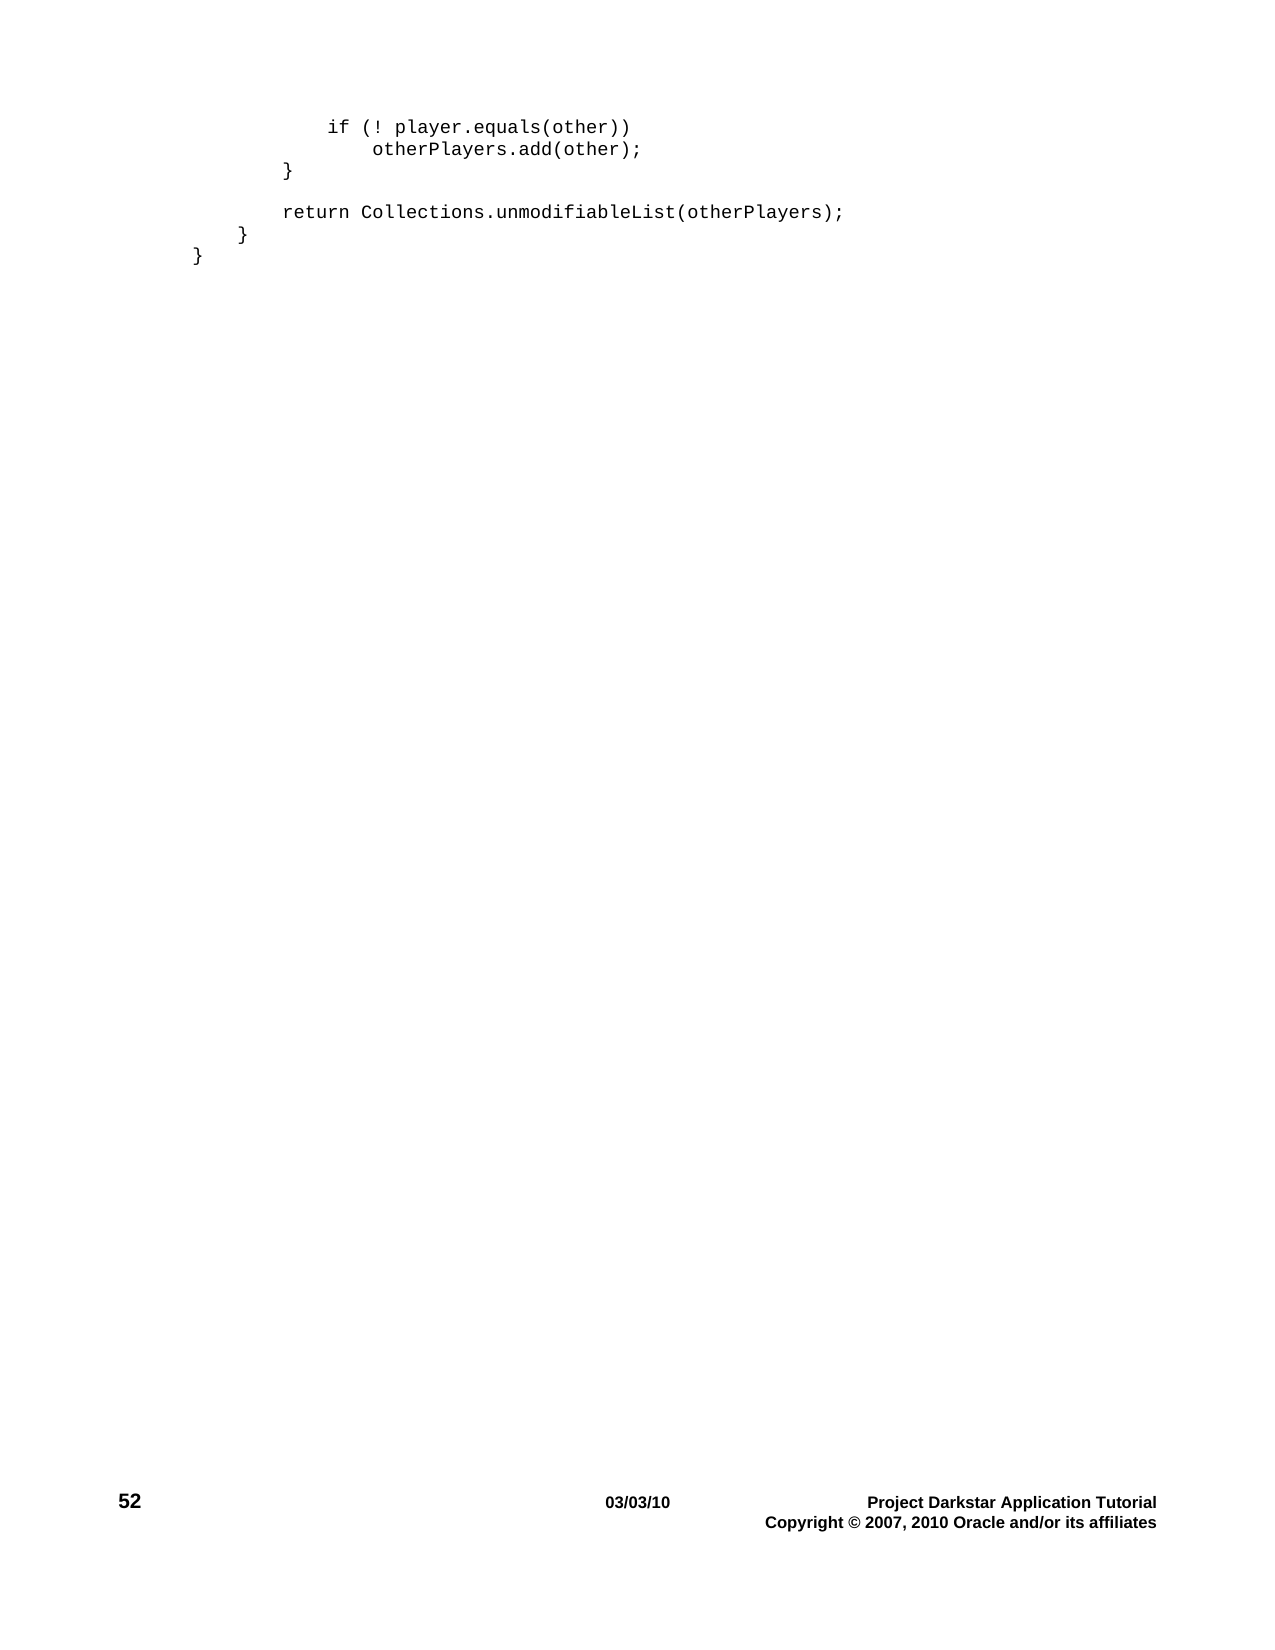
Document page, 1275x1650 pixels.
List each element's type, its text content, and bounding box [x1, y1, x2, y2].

text if (! player.equals(other)) otherPlayers.add(other); } return Collections.unmodifiableList(otherPlayers); } } [192, 118, 1098, 288]
